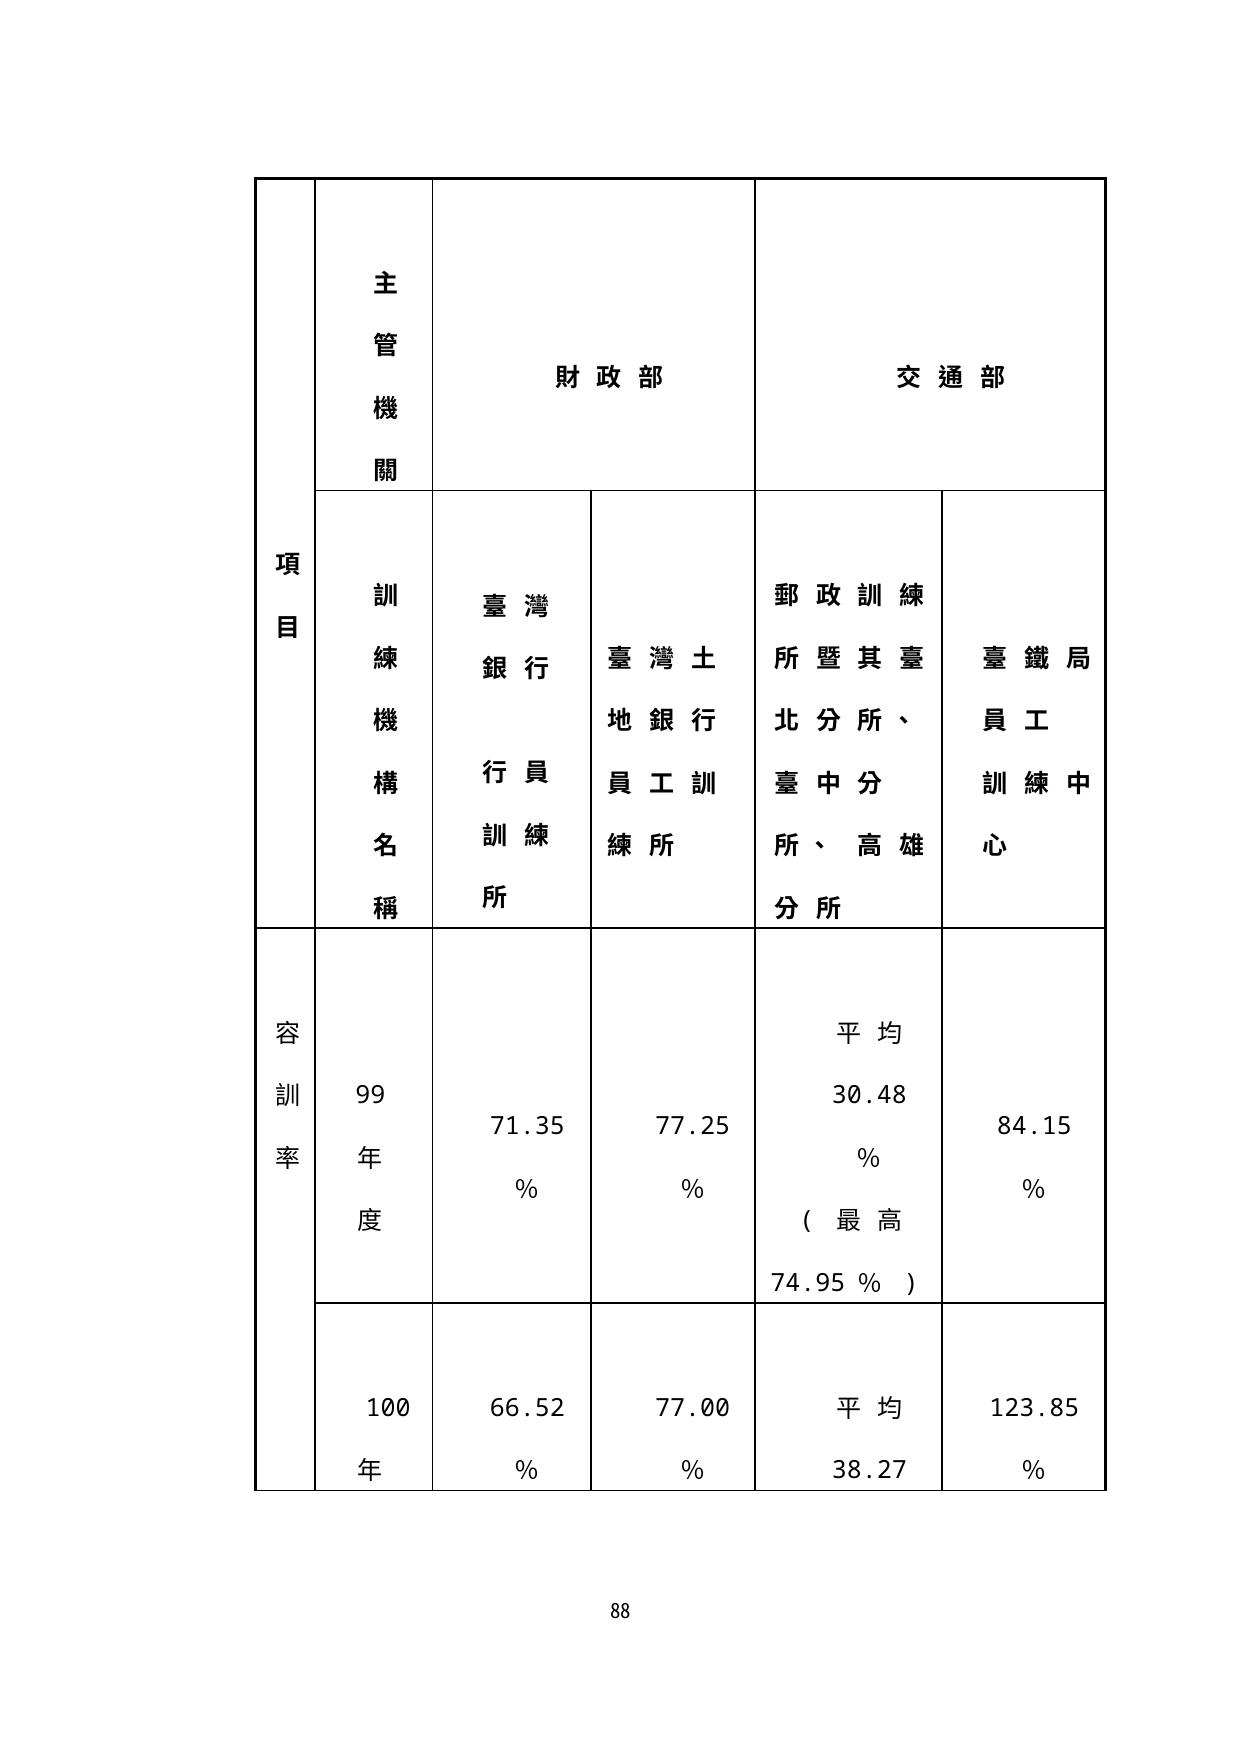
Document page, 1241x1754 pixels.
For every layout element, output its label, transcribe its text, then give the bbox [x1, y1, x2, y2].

table_cell 臺鐵局員工 訓練中心 [943, 491, 1104, 927]
table_header 財政部 [433, 180, 754, 490]
table_cell 77.25％ [592, 929, 754, 1302]
table_cell 郵政訓練所暨其臺北分所、臺中分所、高雄分所 [756, 491, 941, 927]
table_header 項目 [257, 180, 314, 927]
table_cell 100年 [316, 1304, 432, 1490]
table_header 交通部 [756, 180, 1104, 490]
table_cell 容訓率 [257, 929, 314, 1490]
table_cell 71.35％ [433, 929, 590, 1302]
table_cell 66.52％ [433, 1304, 590, 1490]
table_header 主管 機關 [316, 180, 432, 490]
table_cell 平均38.27 [756, 1304, 941, 1490]
table_cell 123.85％ [943, 1304, 1104, 1490]
table_cell 平均30.48％ (最高74.95％) [756, 929, 941, 1302]
table_cell 臺灣土地銀行員工訓練所 [592, 491, 754, 927]
table_cell 99年度 [316, 929, 432, 1302]
table_cell 臺灣銀行 行員訓練所 [433, 491, 590, 927]
table_cell 訓練機構名稱 [316, 491, 432, 927]
table_cell 77.00％ [592, 1304, 754, 1490]
table_cell 84.15％ [943, 929, 1104, 1302]
